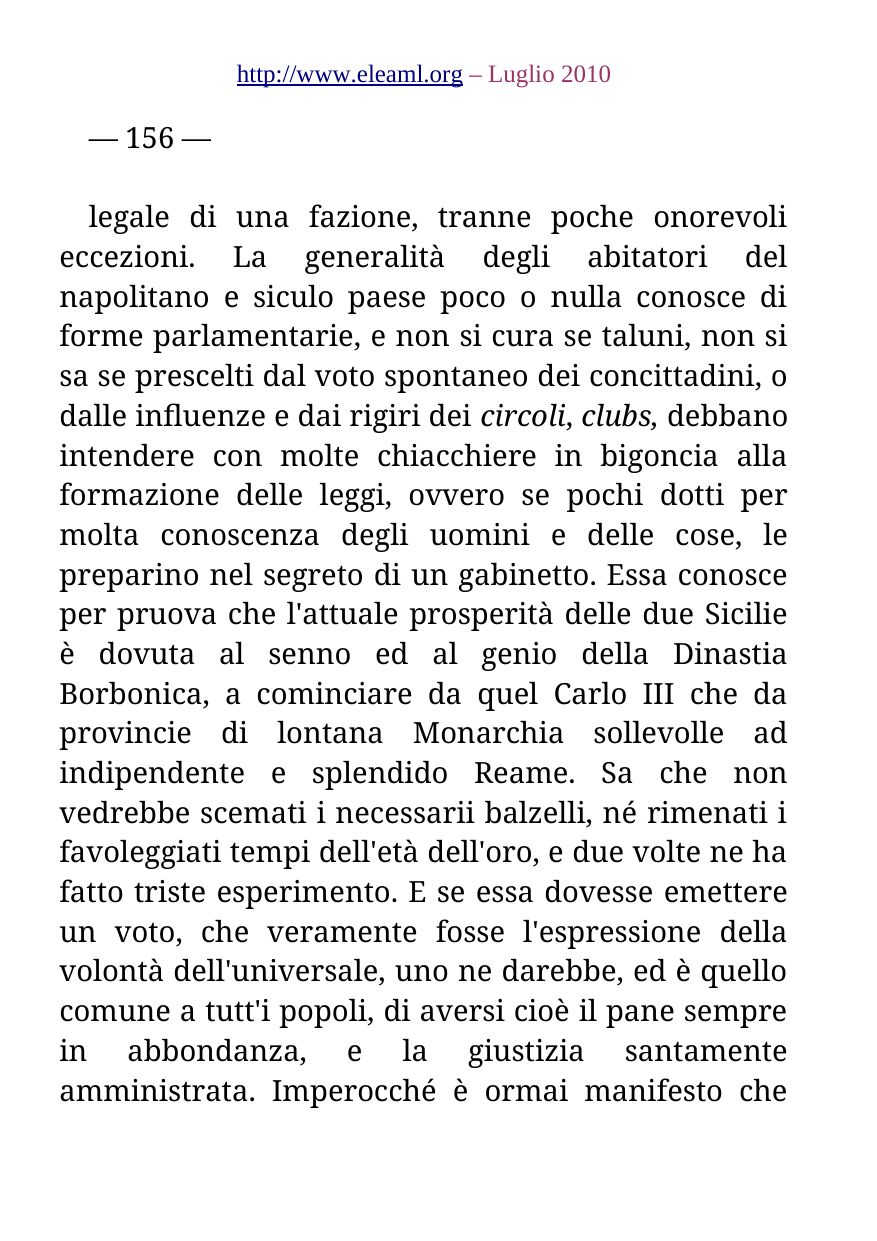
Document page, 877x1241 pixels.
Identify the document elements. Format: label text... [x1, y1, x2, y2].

text — 156 — [59, 117, 788, 157]
text legale di una fazione, tranne poche onorevoli eccezioni. La generalità degli abitatori del napolitano e siculo paese poco o nulla conosce di forme parlamentarie, e non si cura se taluni, non si sa se prescelti dal voto spontaneo dei concittadini, o dalle influenze e dai rigiri dei circoli, clubs, debbano intendere con molte chiacchiere in bigoncia alla formazione delle leggi, ovvero se pochi dotti per molta conoscenza degli uomini e delle cose, le preparino nel segreto di un gabinetto. Essa conosce per pruova che l'attuale prosperità delle due Sicilie è dovuta al senno ed al genio della Dinastia Borbonica, a cominciare da quel Carlo III che da provincie di lontana Monarchia sollevolle ad indipendente e splendido Reame. Sa che non vedrebbe scemati i necessarii balzelli, né rimenati i favoleggiati tempi dell'età dell'oro, e due volte ne ha fatto triste esperimento. E se essa dovesse emettere un voto, che veramente fosse l'espressione della volontà dell'universale, uno ne darebbe, ed è quello comune a tutt'i popoli, di aversi cioè il pane sempre in abbondanza, e la giustizia santamente amministrata. Imperocché è ormai manifesto che [59, 197, 788, 1109]
